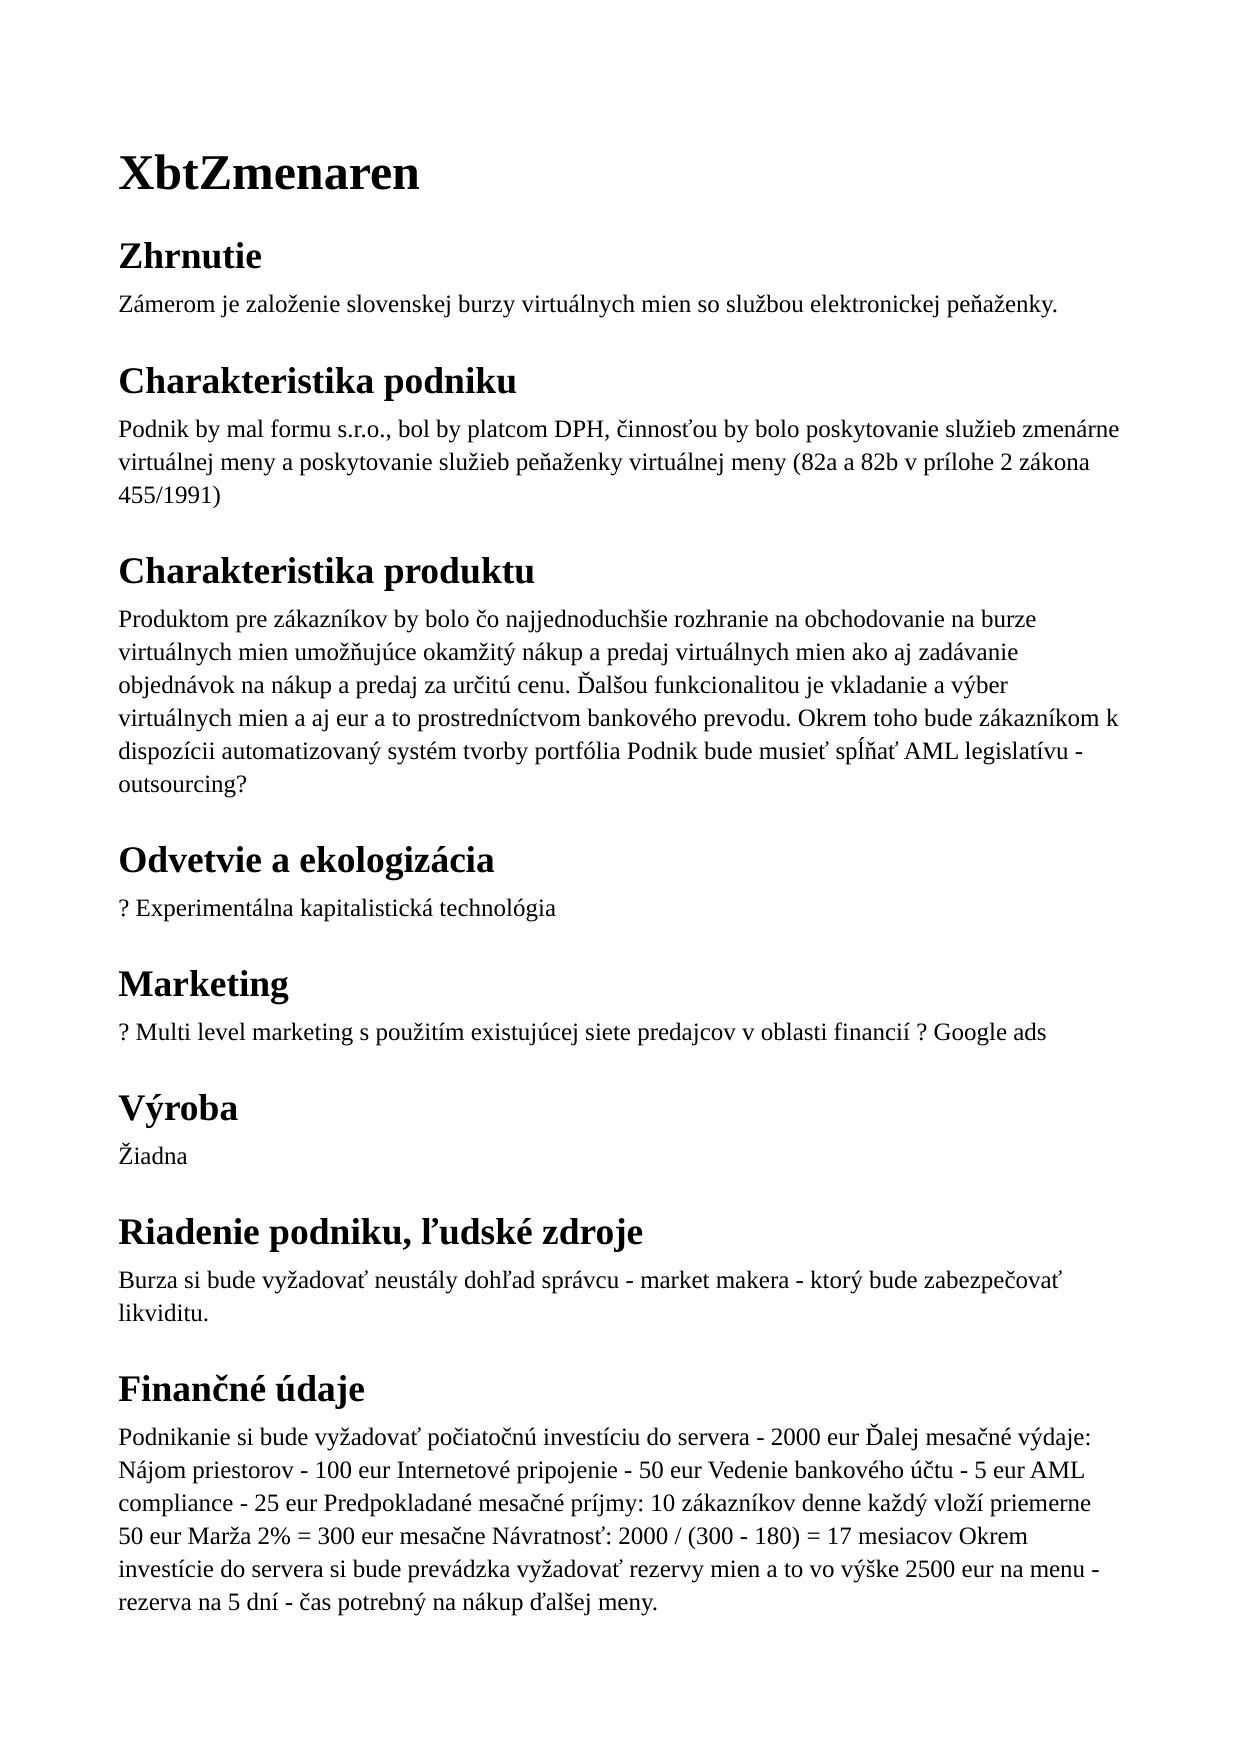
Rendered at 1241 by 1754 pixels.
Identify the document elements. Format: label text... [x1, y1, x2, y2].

subtitle Zhrnutie [118, 234, 1122, 277]
subtitle Odvetvie a ekologizácia [118, 837, 1122, 880]
text Produktom pre zákazníkov by bolo čo najjednoduchšie rozhranie na obchodovanie na burze virtuálnych mien umožňujúce okamžitý nákup a predaj virtuálnych mien ako aj zadávanie objednávok na nákup a predaj za určitú cenu. Ďalšou funkcionalitou je vkladanie a výber virtuálnych mien a aj eur a to prostredníctvom bankového prevodu. Okrem toho bude zákazníkom k dispozícii automatizovaný systém tvorby portfólia Podnik bude musieť spĺňať AML legislatívu - outsourcing? [118, 604, 1122, 798]
text ? Experimentálna kapitalistická technológia [118, 893, 1122, 922]
text Podnikanie si bude vyžadovať počiatočnú investíciu do servera - 2000 eur Ďalej mesačné výdaje: Nájom priestorov - 100 eur Internetové pripojenie - 50 eur Vedenie bankového účtu - 5 eur AML compliance - 25 eur Predpokladané mesačné príjmy: 10 zákazníkov denne každý vloží priemerne 50 eur Marža 2% = 300 eur mesačne Návratnosť: 2000 / (300 - 180) = 17 mesiacov Okrem investície do servera si bude prevádzka vyžadovať rezervy mien a to vo výške 2500 eur na menu - rezerva na 5 dní - čas potrebný na nákup ďalšej meny. [118, 1422, 1122, 1616]
text Burza si bude vyžadovať neustály dohľad správcu - market makera - ktorý bude zabezpečovať likviditu. [118, 1265, 1122, 1327]
text ? Multi level marketing s použitím existujúcej siete predajcov v oblasti financií ? Google ads [118, 1017, 1122, 1046]
subtitle Riadenie podniku, ľudské zdroje [118, 1209, 1122, 1253]
subtitle Marketing [118, 961, 1122, 1004]
text Zámerom je založenie slovenskej burzy virtuálnych mien so službou elektronickej peňaženky. [118, 289, 1122, 318]
subtitle Charakteristika produktu [118, 548, 1122, 591]
subtitle Finančné údaje [118, 1367, 1122, 1410]
subtitle XbtZmenaren [118, 143, 1122, 201]
text Žiadna [118, 1141, 1122, 1170]
subtitle Výroba [118, 1085, 1122, 1128]
text Podnik by mal formu s.r.o., bol by platcom DPH, činnosťou by bolo poskytovanie služieb zmenárne virtuálnej meny a poskytovanie služieb peňaženky virtuálnej meny (82a a 82b v prílohe 2 zákona 455/1991) [118, 414, 1122, 508]
subtitle Charakteristika podniku [118, 358, 1122, 401]
